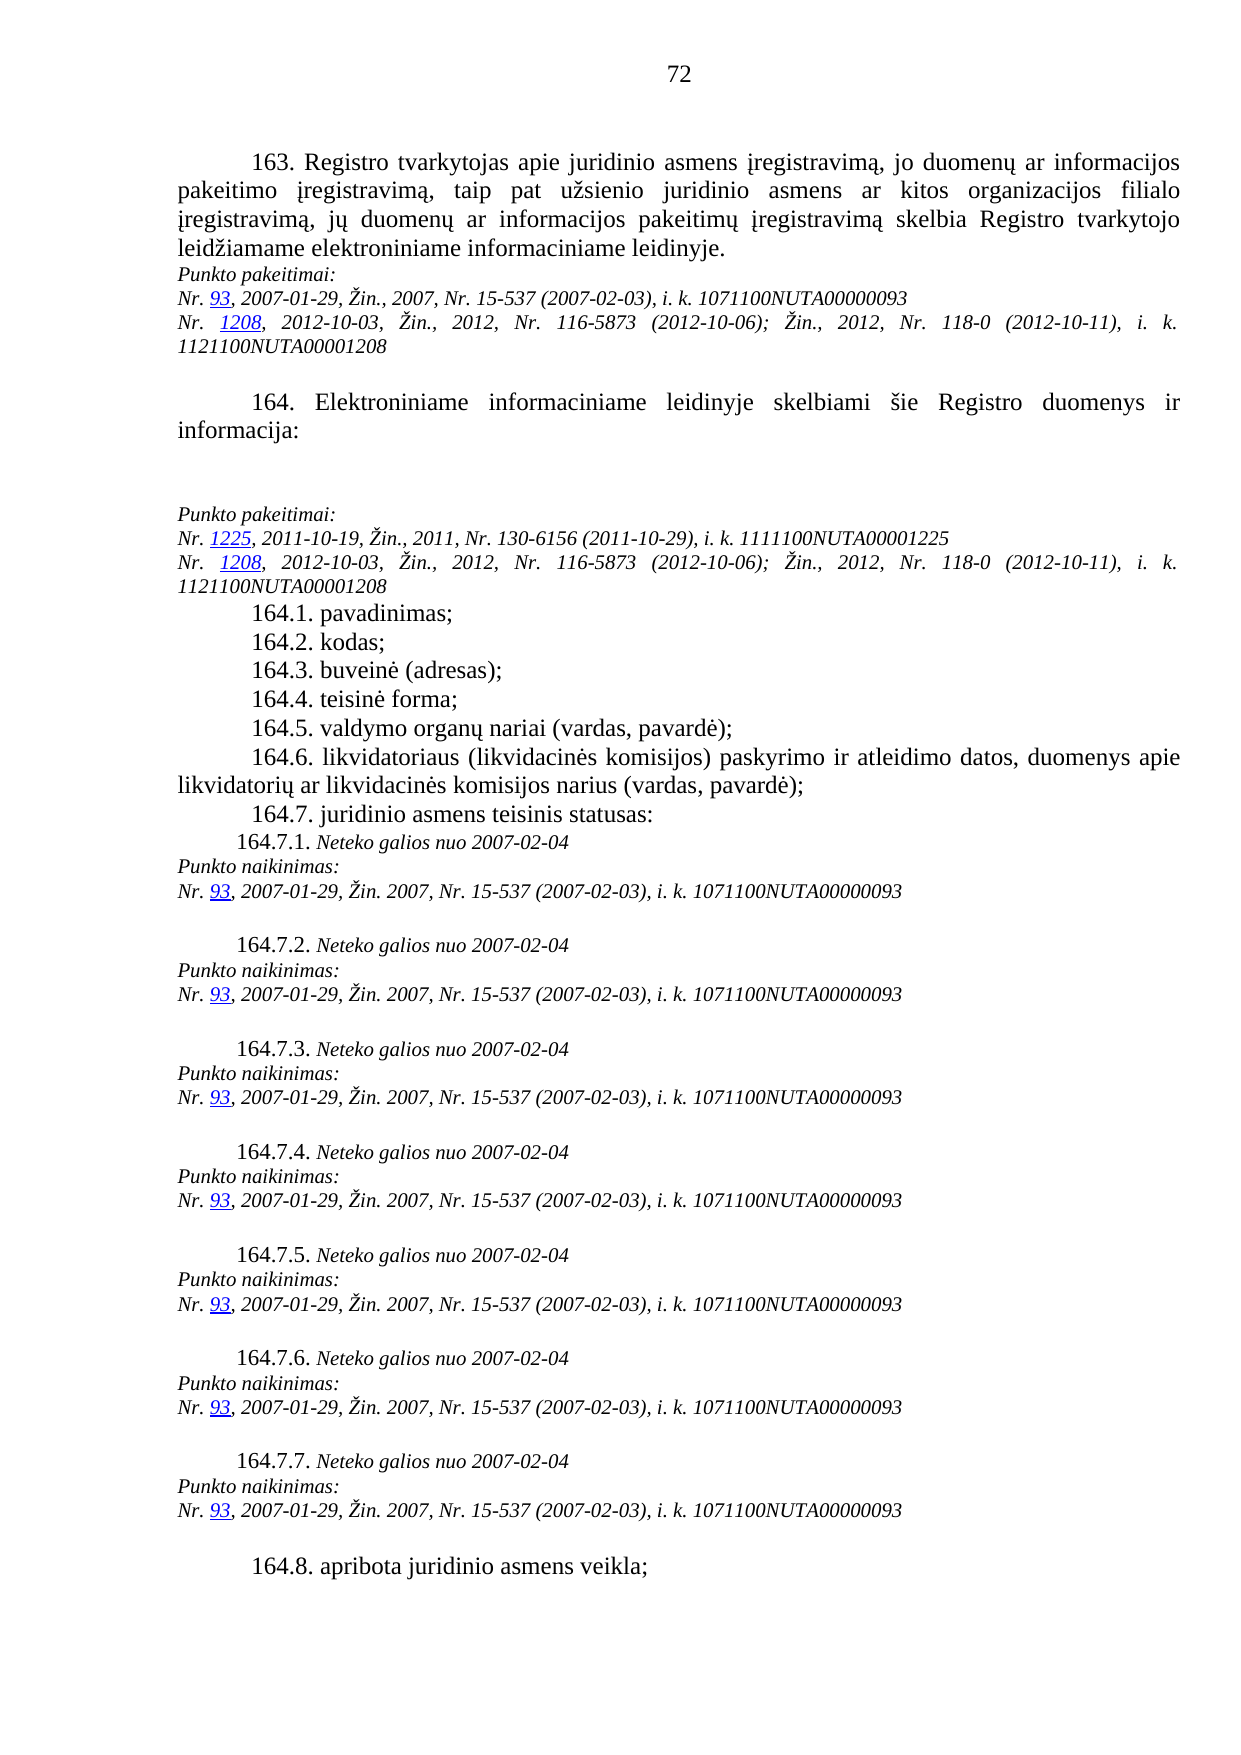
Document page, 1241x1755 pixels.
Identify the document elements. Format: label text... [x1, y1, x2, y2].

text 164.6. likvidatoriaus (likvidacinės komisijos) paskyrimo ir atleidimo datos, duomenys apie likvidatorių ar likvidacinės komisijos narius (vardas, pavardė); [177, 742, 1181, 799]
text Punkto naikinimas: [177, 1061, 1181, 1085]
text 164.7.4. Neteko galios nuo 2007-02-04 [177, 1138, 1181, 1164]
text Punkto naikinimas: [177, 1474, 1181, 1498]
text Nr. 93, 2007-01-29, Žin. 2007, Nr. 15-537 (2007-02-03), i. k. 1071100NUTA00000093 [177, 1085, 1181, 1109]
text 164.7.6. Neteko galios nuo 2007-02-04 [177, 1344, 1181, 1371]
text 164.7.1. Neteko galios nuo 2007-02-04 [177, 828, 1181, 854]
text Punkto naikinimas: [177, 958, 1181, 982]
text Punkto naikinimas: [177, 854, 1181, 878]
text Nr. 1225, 2011-10-19, Žin., 2011, Nr. 130-6156 (2011-10-29), i. k. 1111100NUTA00001225 [177, 526, 1181, 550]
text 164.7.3. Neteko galios nuo 2007-02-04 [177, 1034, 1181, 1061]
text Punkto pakeitimai: [177, 502, 1181, 526]
text Nr. 93, 2007-01-29, Žin. 2007, Nr. 15-537 (2007-02-03), i. k. 1071100NUTA00000093 [177, 1291, 1181, 1316]
text 163. Registro tvarkytojas apie juridinio asmens įregistravimą, jo duomenų ar informacijos pakeitimo įregistravimą, taip pat užsienio juridinio asmens ar kitos organizacijos filialo įregistravimą, jų duomenų ar informacijos pakeitimų įregistravimą skelbia Registro tvarkytojo leidžiamame elektroniniame informaciniame leidinyje. [177, 147, 1181, 262]
text 164.2. kodas; [177, 627, 1181, 656]
text 164.4. teisinė forma; [177, 684, 1181, 713]
text 164.5. valdymo organų nariai (vardas, pavardė); [177, 713, 1181, 742]
text 164.1. pavadinimas; [177, 598, 1181, 627]
text 164.3. buveinė (adresas); [177, 656, 1181, 684]
text Nr. 93, 2007-01-29, Žin. 2007, Nr. 15-537 (2007-02-03), i. k. 1071100NUTA00000093 [177, 1498, 1181, 1522]
text Nr. 93, 2007-01-29, Žin. 2007, Nr. 15-537 (2007-02-03), i. k. 1071100NUTA00000093 [177, 1188, 1181, 1212]
text Punkto pakeitimai: [177, 262, 1181, 286]
text Punkto naikinimas: [177, 1371, 1181, 1395]
text Nr. 93, 2007-01-29, Žin. 2007, Nr. 15-537 (2007-02-03), i. k. 1071100NUTA00000093 [177, 982, 1181, 1006]
text Punkto naikinimas: [177, 1164, 1181, 1188]
text 164.7.2. Neteko galios nuo 2007-02-04 [177, 931, 1181, 958]
text Nr. 93, 2007-01-29, Žin. 2007, Nr. 15-537 (2007-02-03), i. k. 1071100NUTA00000093 [177, 878, 1181, 903]
text 164.8. apribota juridinio asmens veikla; [177, 1551, 1181, 1579]
text Nr. 1208, 2012-10-03, Žin., 2012, Nr. 116-5873 (2012-10-06); Žin., 2012, Nr. 118-0 (2012-10-11), i. k. 1121100NUTA00001208 [177, 310, 1181, 358]
text 164. Elektroniniame informaciniame leidinyje skelbiami šie Registro duomenys ir informacija: [177, 387, 1181, 444]
text 164.7.5. Neteko galios nuo 2007-02-04 [177, 1241, 1181, 1267]
text 164.7.7. Neteko galios nuo 2007-02-04 [177, 1447, 1181, 1474]
text 164.7. juridinio asmens teisinis statusas: [177, 799, 1181, 828]
text Nr. 1208, 2012-10-03, Žin., 2012, Nr. 116-5873 (2012-10-06); Žin., 2012, Nr. 118-0 (2012-10-11), i. k. 1121100NUTA00001208 [177, 550, 1181, 598]
text Nr. 93, 2007-01-29, Žin., 2007, Nr. 15-537 (2007-02-03), i. k. 1071100NUTA00000093 [177, 286, 1181, 310]
text Punkto naikinimas: [177, 1267, 1181, 1291]
text Nr. 93, 2007-01-29, Žin. 2007, Nr. 15-537 (2007-02-03), i. k. 1071100NUTA00000093 [177, 1395, 1181, 1419]
